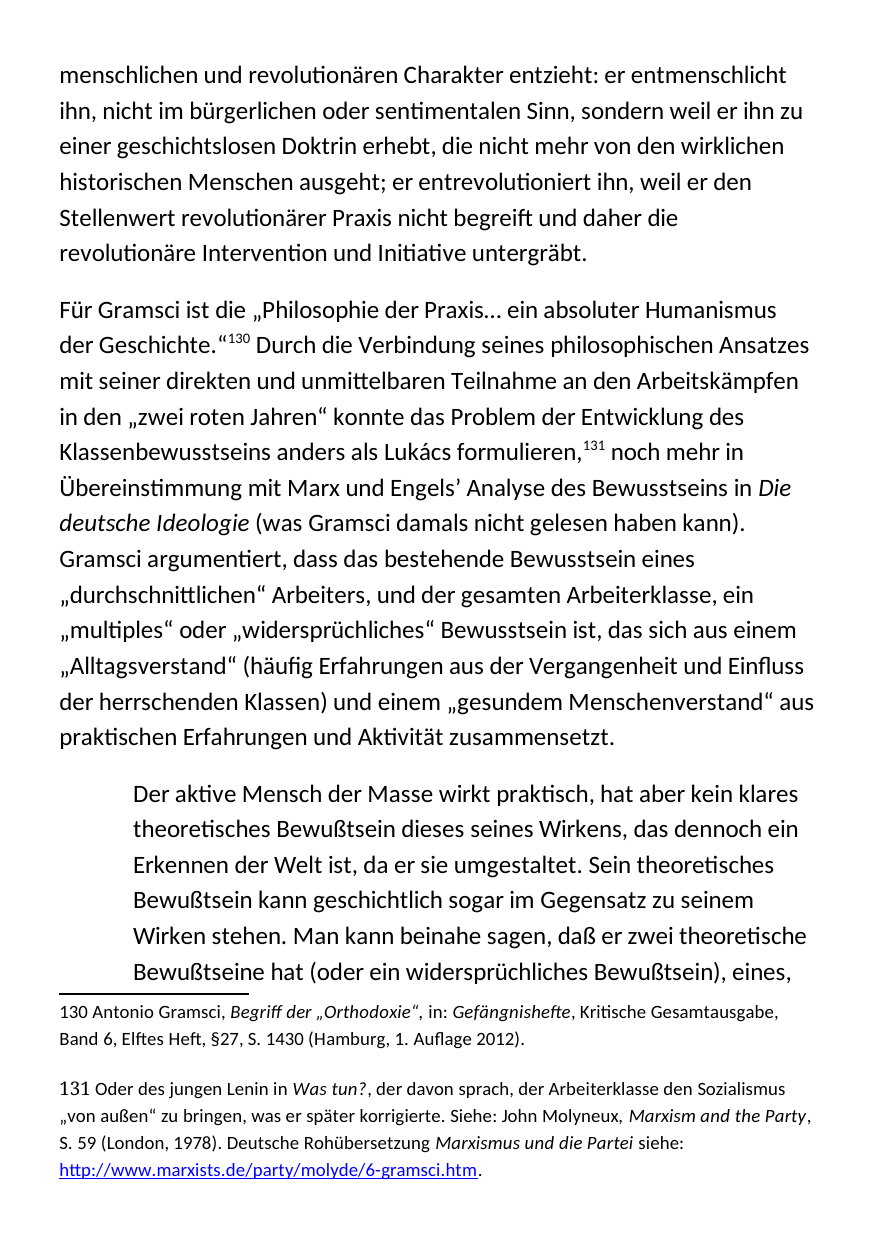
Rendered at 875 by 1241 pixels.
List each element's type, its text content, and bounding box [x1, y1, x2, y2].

text Oder des jungen Lenin in Was tun?, der davon sprach, der Arbeiterklasse den Sozialismus „von außen“ zu bringen, was er später korrigierte. Siehe: John Molyneux, Marxism and the Party, S. 59 (London, 1978). Deutsche Rohübersetzung Marxismus und die Partei siehe: http://www.marxists.de/party/molyde/6-gramsci.htm. [59, 1074, 815, 1181]
text Der aktive Mensch der Masse wirkt praktisch, hat aber kein klares theoretisches Bewußtsein dieses seines Wirkens, das dennoch ein Erkennen der Welt ist, da er sie umgestaltet. Sein theoretisches Bewußtsein kann geschichtlich sogar im Gegensatz zu seinem Wirken stehen. Man kann beinahe sagen, daß er zwei theoretische Bewußtseine hat (oder ein widersprüchliches Bewußtsein), eines, [133, 778, 815, 987]
text Für Gramsci ist die „Philosophie der Praxis… ein absoluter Humanismus der Geschichte.“ Durch die Verbindung seines philosophischen Ansatzes mit seiner direkten und unmittelbaren Teilnahme an den Arbeitskämpfen in den „zwei roten Jahren“ konnte das Problem der Entwicklung des Klassenbewusstseins anders als Lukács formulieren, noch mehr in Übereinstimmung mit Marx und Engels’ Analyse des Bewusstseins in Die deutsche Ideologie (was Gramsci damals nicht gelesen haben kann). Gramsci argumentiert, dass das bestehende Bewusstsein eines „durchschnittlichen“ Arbeiters, und der gesamten Arbeiterklasse, ein „multiples“ oder „widersprüchliches“ Bewusstsein ist, das sich aus einem „Alltagsverstand“ (häufig Erfahrungen aus der Vergangenheit und Einfluss der herrschenden Klassen) und einem „gesundem Menschenverstand“ aus praktischen Erfahrungen und Aktivität zusammensetzt. [59, 294, 815, 752]
text Antonio Gramsci, Begriff der „Orthodoxie“, in: Gefängnishefte, Kritische Gesamtausgabe, Band 6, Elftes Heft, §27, S. 1430 (Hamburg, 1. Auflage 2012). [59, 1000, 815, 1050]
text menschlichen und revolutionären Charakter entzieht: er entmenschlicht ihn, nicht im bürgerlichen oder sentimentalen Sinn, sondern weil er ihn zu einer geschichtslosen Doktrin erhebt, die nicht mehr von den wirklichen historischen Menschen ausgeht; er entrevolutioniert ihn, weil er den Stellenwert revolutionärer Praxis nicht begreift und daher die revolutionäre Intervention und Initiative untergräbt. [59, 59, 815, 268]
